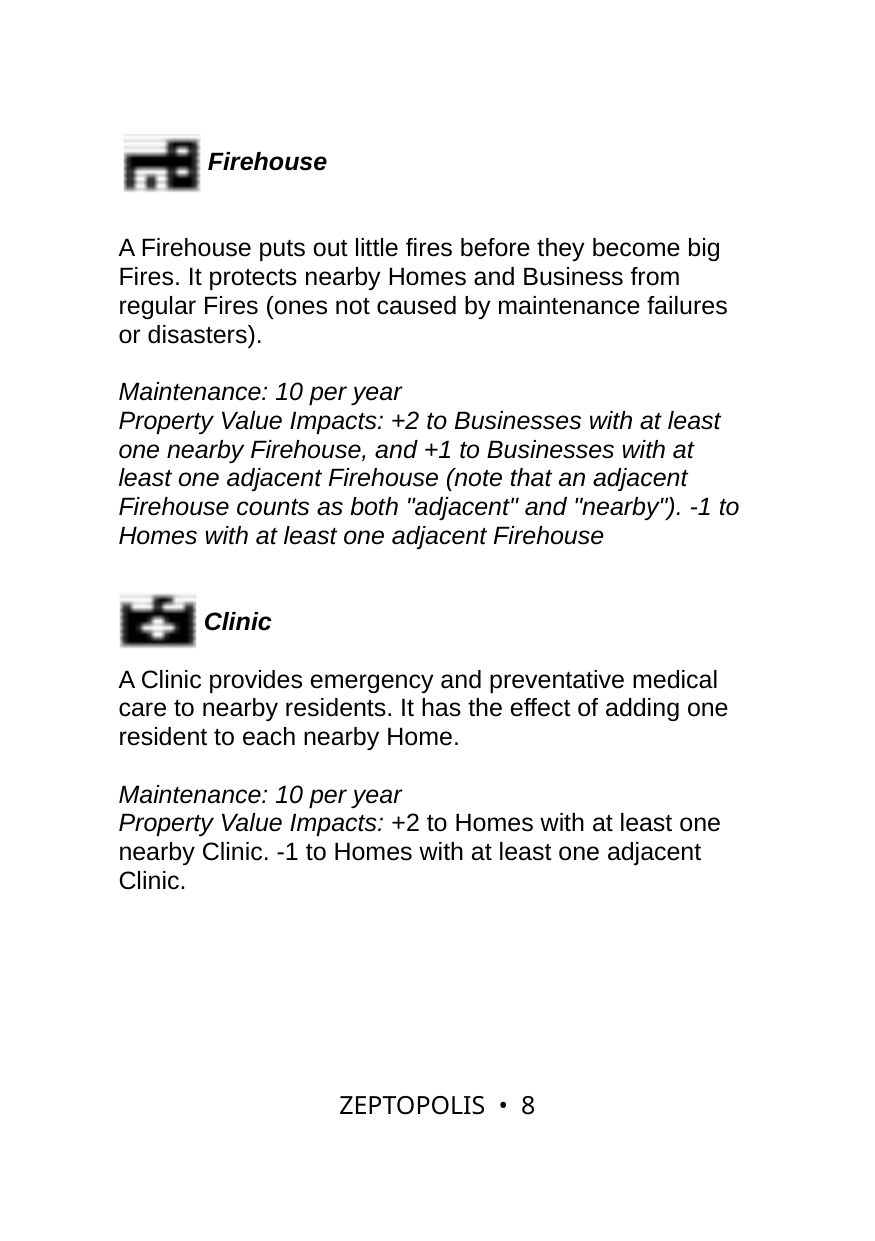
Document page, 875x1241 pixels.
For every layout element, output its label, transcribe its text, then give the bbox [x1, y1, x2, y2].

text Clinic [197, 607, 756, 636]
text A Firehouse puts out little fires before they become big Fires. It protects nearby Homes and Business from regular Fires (ones not caused by maintenance failures or disasters). [118, 233, 756, 348]
text A Clinic provides emergency and preventative medical care to nearby residents. It has the effect of adding one resident to each nearby Home. [118, 664, 756, 751]
text Maintenance: 10 per year [118, 779, 756, 808]
picture [119, 592, 197, 649]
text Firehouse [201, 147, 756, 176]
picture [123, 134, 201, 193]
text Maintenance: 10 per year [118, 377, 756, 406]
text Property Value Impacts: +2 to Businesses with at least one nearby Firehouse, and +1 to Businesses with at least one adjacent Firehouse (note that an adjacent Firehouse counts as both "adjacent" and "nearby"). -1 to Homes with at least one adjacent Firehouse [118, 406, 756, 549]
text Property Value Impacts: +2 to Homes with at least one nearby Clinic. -1 to Homes with at least one adjacent Clinic. [118, 808, 756, 894]
